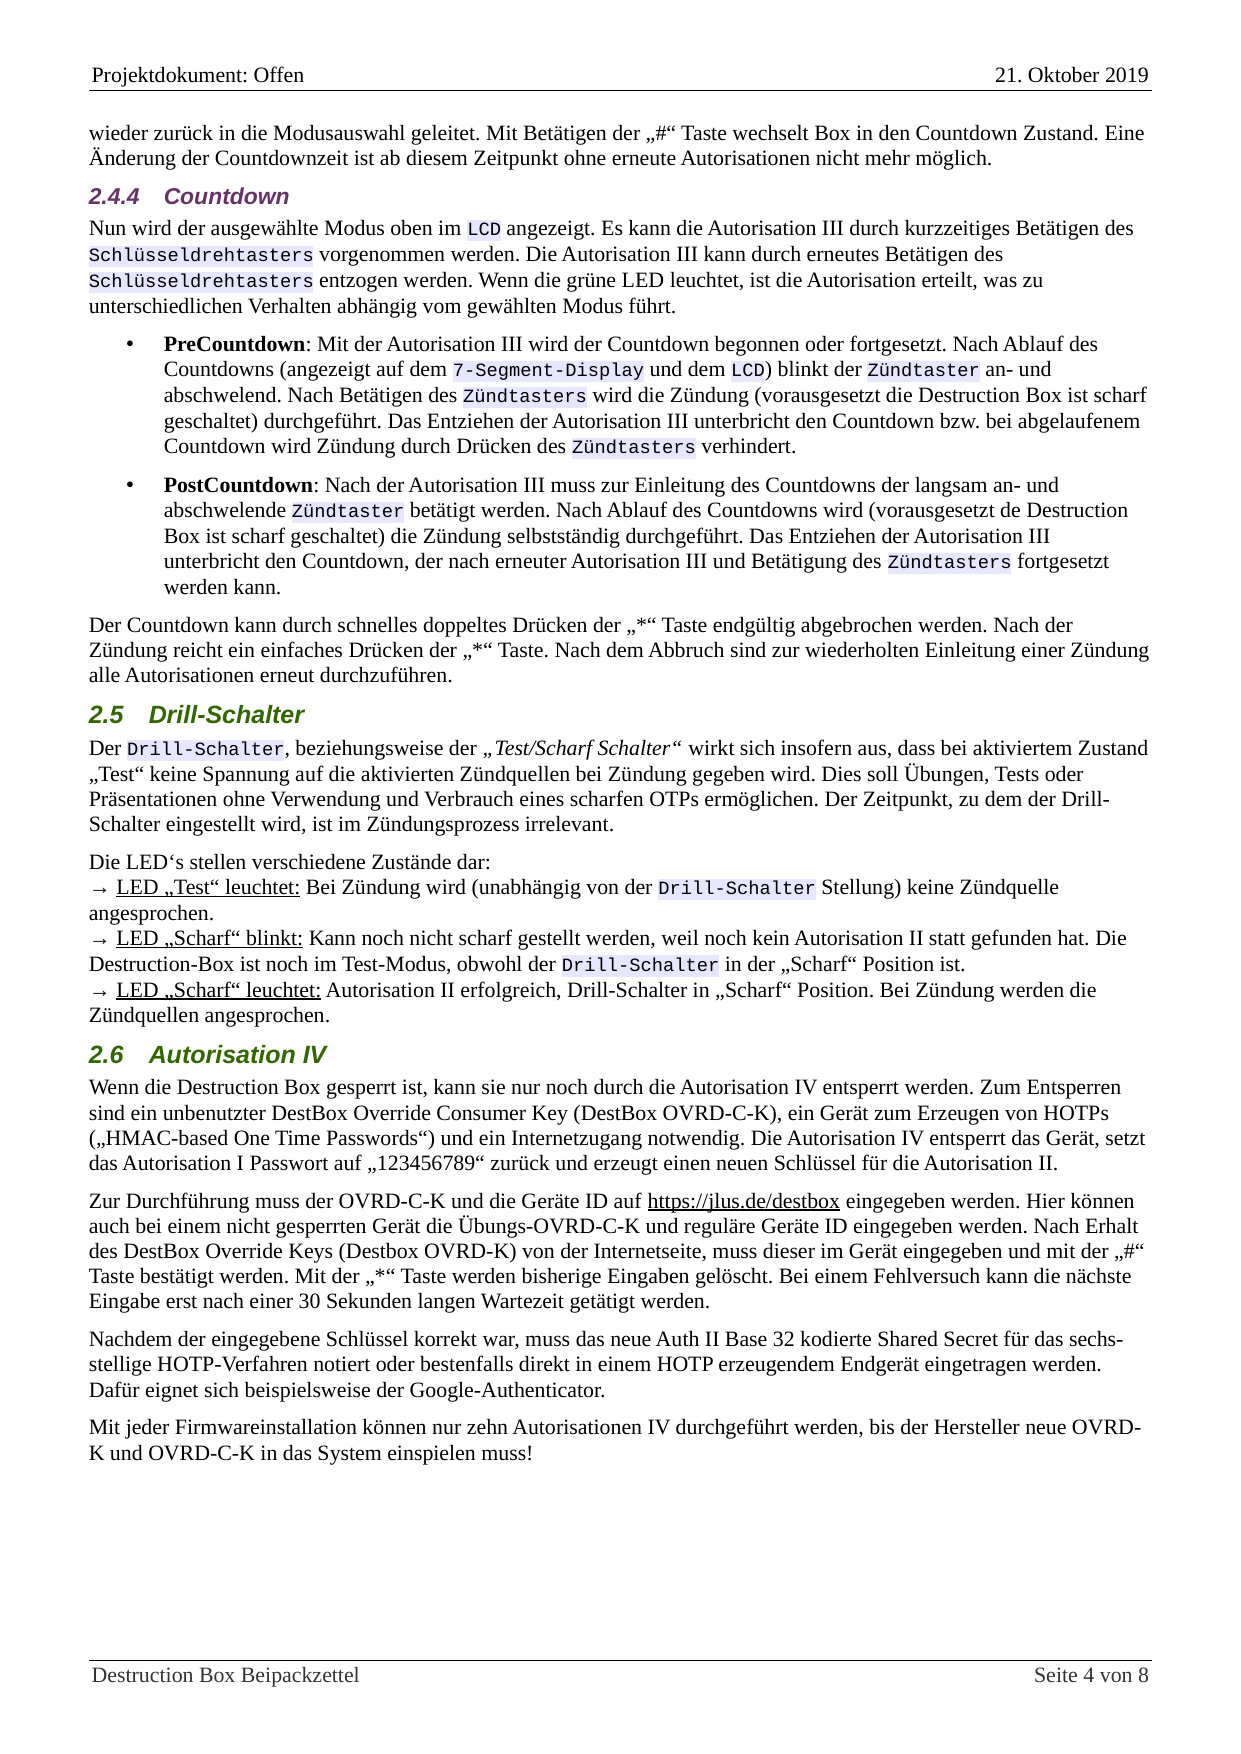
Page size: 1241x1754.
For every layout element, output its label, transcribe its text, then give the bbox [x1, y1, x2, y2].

text Der Countdown kann durch schnelles doppeltes Drücken der „*“ Taste endgültig abgebrochen werden. Nach der Zündung reicht ein einfaches Drücken der „*“ Taste. Nach dem Abbruch sind zur wiederholten Einleitung einer Zündung alle Autorisationen erneut durchzuführen. [88, 612, 1152, 688]
text Mit jeder Firmwareinstallation können nur zehn Autorisationen IV durchgeführt werden, bis der Hersteller neue OVRD-K und OVRD-C-K in das System einspielen muss! [88, 1414, 1152, 1465]
text Zur Durchführung muss der OVRD-C-K und die Geräte ID auf https://jlus.de/destbox eingegeben werden. Hier können auch bei einem nicht gesperrten Gerät die Übungs-OVRD-C-K und reguläre Geräte ID eingegeben werden. Nach Erhalt des DestBox Override Keys (Destbox OVRD-K) von der Internetseite, muss dieser im Gerät eingegeben und mit der „#“ Taste bestätigt werden. Mit der „*“ Taste werden bisherige Eingaben gelöscht. Bei einem Fehlversuch kann die nächste Eingabe erst nach einer 30 Sekunden langen Wartezeit getätigt werden. [88, 1188, 1152, 1314]
subtitle Drill-Schalter [88, 700, 1152, 729]
list PostCountdown: Nach der Autorisation III muss zur Einleitung des Countdowns der langsam an- und abschwelende Zündtaster betätigt werden. Nach Ablauf des Countdowns wird (vorausgesetzt de Destruction Box ist scharf geschaltet) die Zündung selbstständig durchgeführt. Das Entziehen der Autorisation III unterbricht den Countdown, der nach erneuter Autorisation III und Betätigung des Zündtasters fortgesetzt werden kann. [126, 472, 1152, 599]
text Wenn die Destruction Box gesperrt ist, kann sie nur noch durch die Autorisation IV entsperrt werden. Zum Entsperren sind ein unbenutzter DestBox Override Consumer Key (DestBox OVRD-C-K), ein Gerät zum Erzeugen von HOTPs („HMAC-based One Time Passwords“) und ein Internetzugang notwendig. Die Autorisation IV entsperrt das Gerät, setzt das Autorisation I Passwort auf „123456789“ zurück und erzeugt einen neuen Schlüssel für die Autorisation II. [88, 1074, 1152, 1175]
text Nachdem der eingegebene Schlüssel korrekt war, muss das neue Auth II Base 32 kodierte Shared Secret für das sechs-stellige HOTP-Verfahren notiert oder bestenfalls direkt in einem HOTP erzeugendem Endgerät eingetragen werden. Dafür eignet sich beispielsweise der Google-Authenticator. [88, 1326, 1152, 1402]
subtitle Autorisation IV [88, 1039, 1152, 1068]
text Die LED‘s stellen verschiedene Zustände dar: → LED „Test“ leuchtet: Bei Zündung wird (unabhängig von der Drill-Schalter Stellung) keine Zündquelle angesprochen. → LED „Scharf“ blinkt: Kann noch nicht scharf gestellt werden, weil noch kein Autorisation II statt gefunden hat. Die Destruction-Box ist noch im Test-Modus, obwohl der Drill-Schalter in der „Scharf“ Position ist. → LED „Scharf“ leuchtet: Autorisation II erfolgreich, Drill-Schalter in „Scharf“ Position. Bei Zündung werden die Zündquellen angesprochen. [88, 849, 1152, 1027]
subtitle Countdown [88, 183, 1152, 209]
list PreCountdown: Mit der Autorisation III wird der Countdown begonnen oder fortgesetzt. Nach Ablauf des Countdowns (angezeigt auf dem 7-Segment-Display und dem LCD) blinkt der Zündtaster an- und abschwelend. Nach Betätigen des Zündtasters wird die Zündung (vorausgesetzt die Destruction Box ist scharf geschaltet) durchgeführt. Das Entziehen der Autorisation III unterbricht den Countdown bzw. bei abgelaufenem Countdown wird Zündung durch Drücken des Zündtasters verhindert. [126, 331, 1152, 459]
text Der Drill-Schalter, beziehungsweise der „Test/Scharf Schalter“ wirkt sich insofern aus, dass bei aktiviertem Zustand „Test“ keine Spannung auf die aktivierten Zündquellen bei Zündung gegeben wird. Dies soll Übungen, Tests oder Präsentationen ohne Verwendung und Verbrauch eines scharfen OTPs ermöglichen. Der Zeitpunkt, zu dem der Drill-Schalter eingestellt wird, ist im Zündungsprozess irrelevant. [88, 735, 1152, 836]
text Nun wird der ausgewählte Modus oben im LCD angezeigt. Es kann die Autorisation III durch kurzzeitiges Betätigen des Schlüsseldrehtasters vorgenommen werden. Die Autorisation III kann durch erneutes Betätigen des Schlüsseldrehtasters entzogen werden. Wenn die grüne LED leuchtet, ist die Autorisation erteilt, was zu unterschiedlichen Verhalten abhängig vom gewählten Modus führt. [88, 215, 1152, 318]
text wieder zurück in die Modusauswahl geleitet. Mit Betätigen der „#“ Taste wechselt Box in den Countdown Zustand. Eine Änderung der Countdownzeit ist ab diesem Zeitpunkt ohne erneute Autorisationen nicht mehr möglich. [88, 120, 1152, 170]
